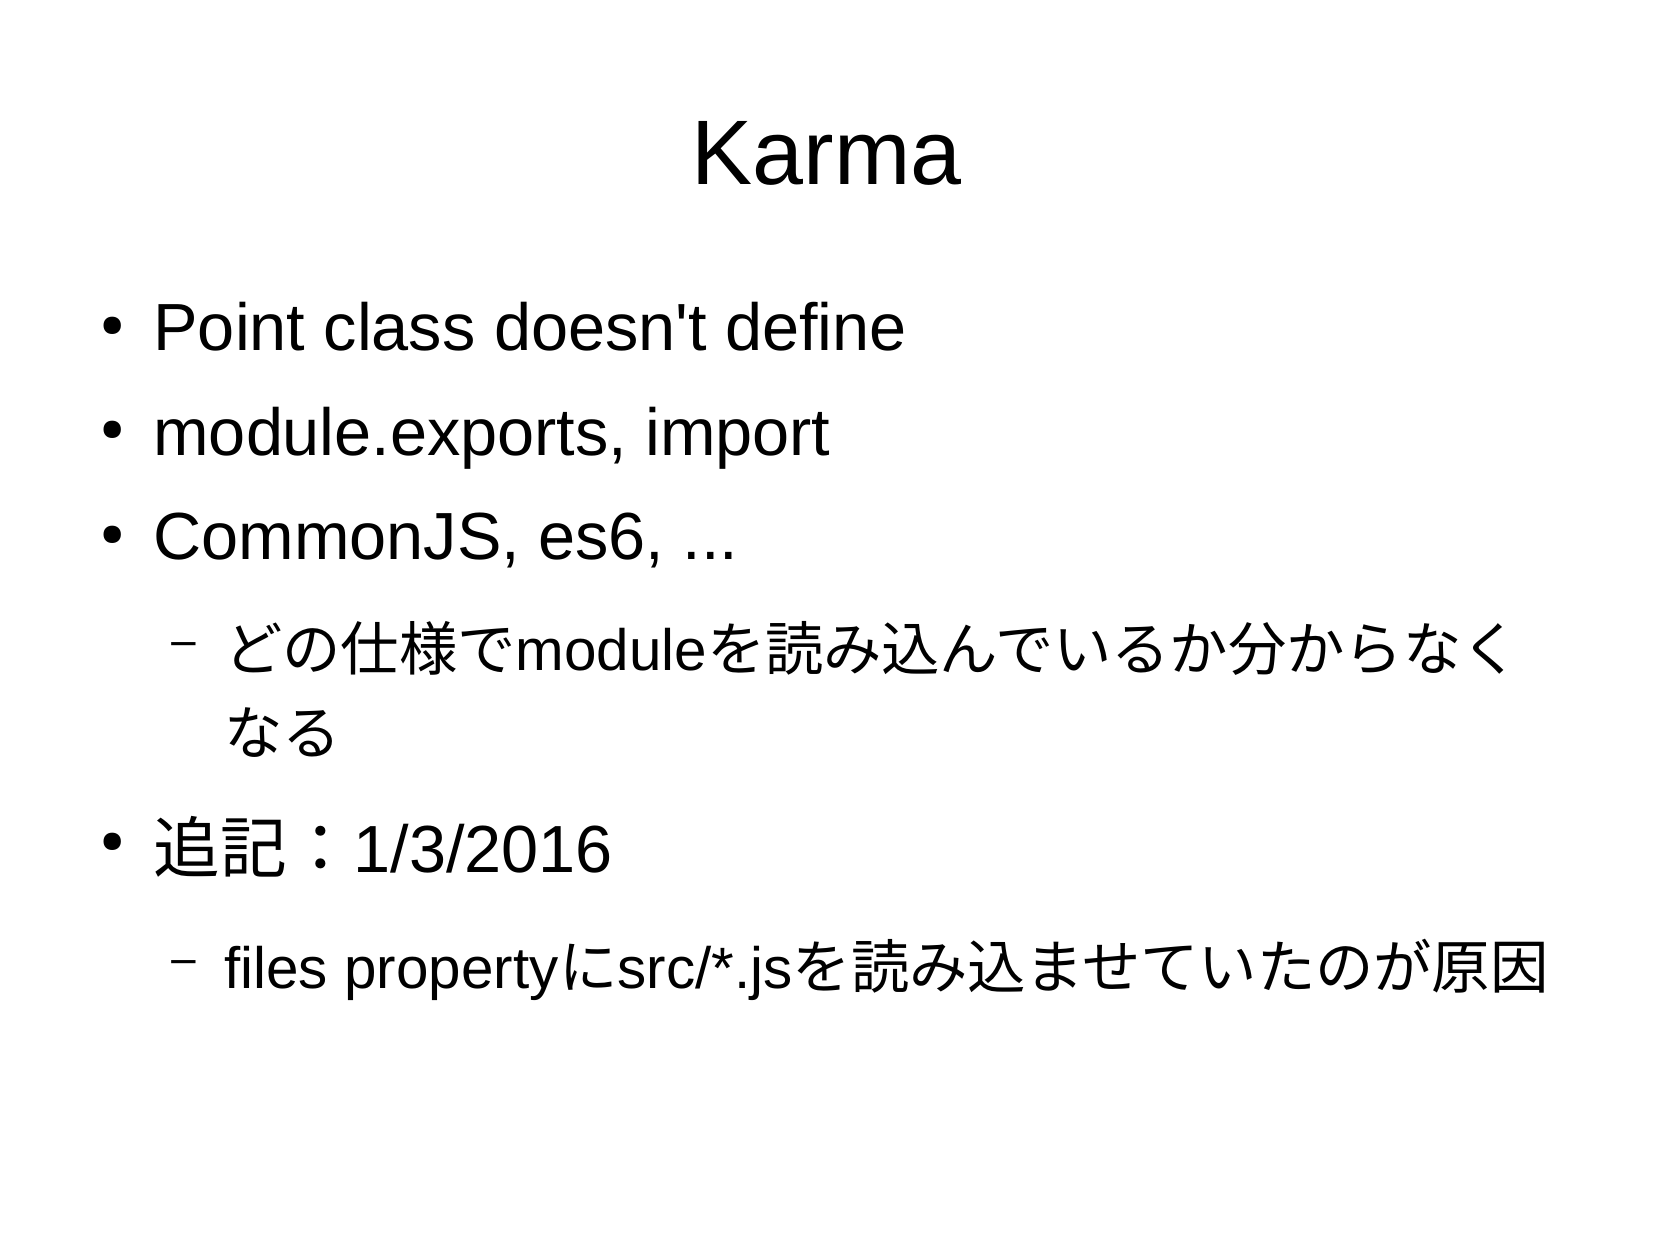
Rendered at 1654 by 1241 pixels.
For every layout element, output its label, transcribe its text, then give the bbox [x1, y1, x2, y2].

list Point class doesn't define module.exports, import CommonJS, es6, ... どの仕様でmoduleを読み込んでいるか分からなくなる 追記：1/3/2016 files propertyにsrc/*.jsを読み込ませていたのが原因 [82, 290, 1571, 1010]
title Karma [82, 49, 1571, 257]
